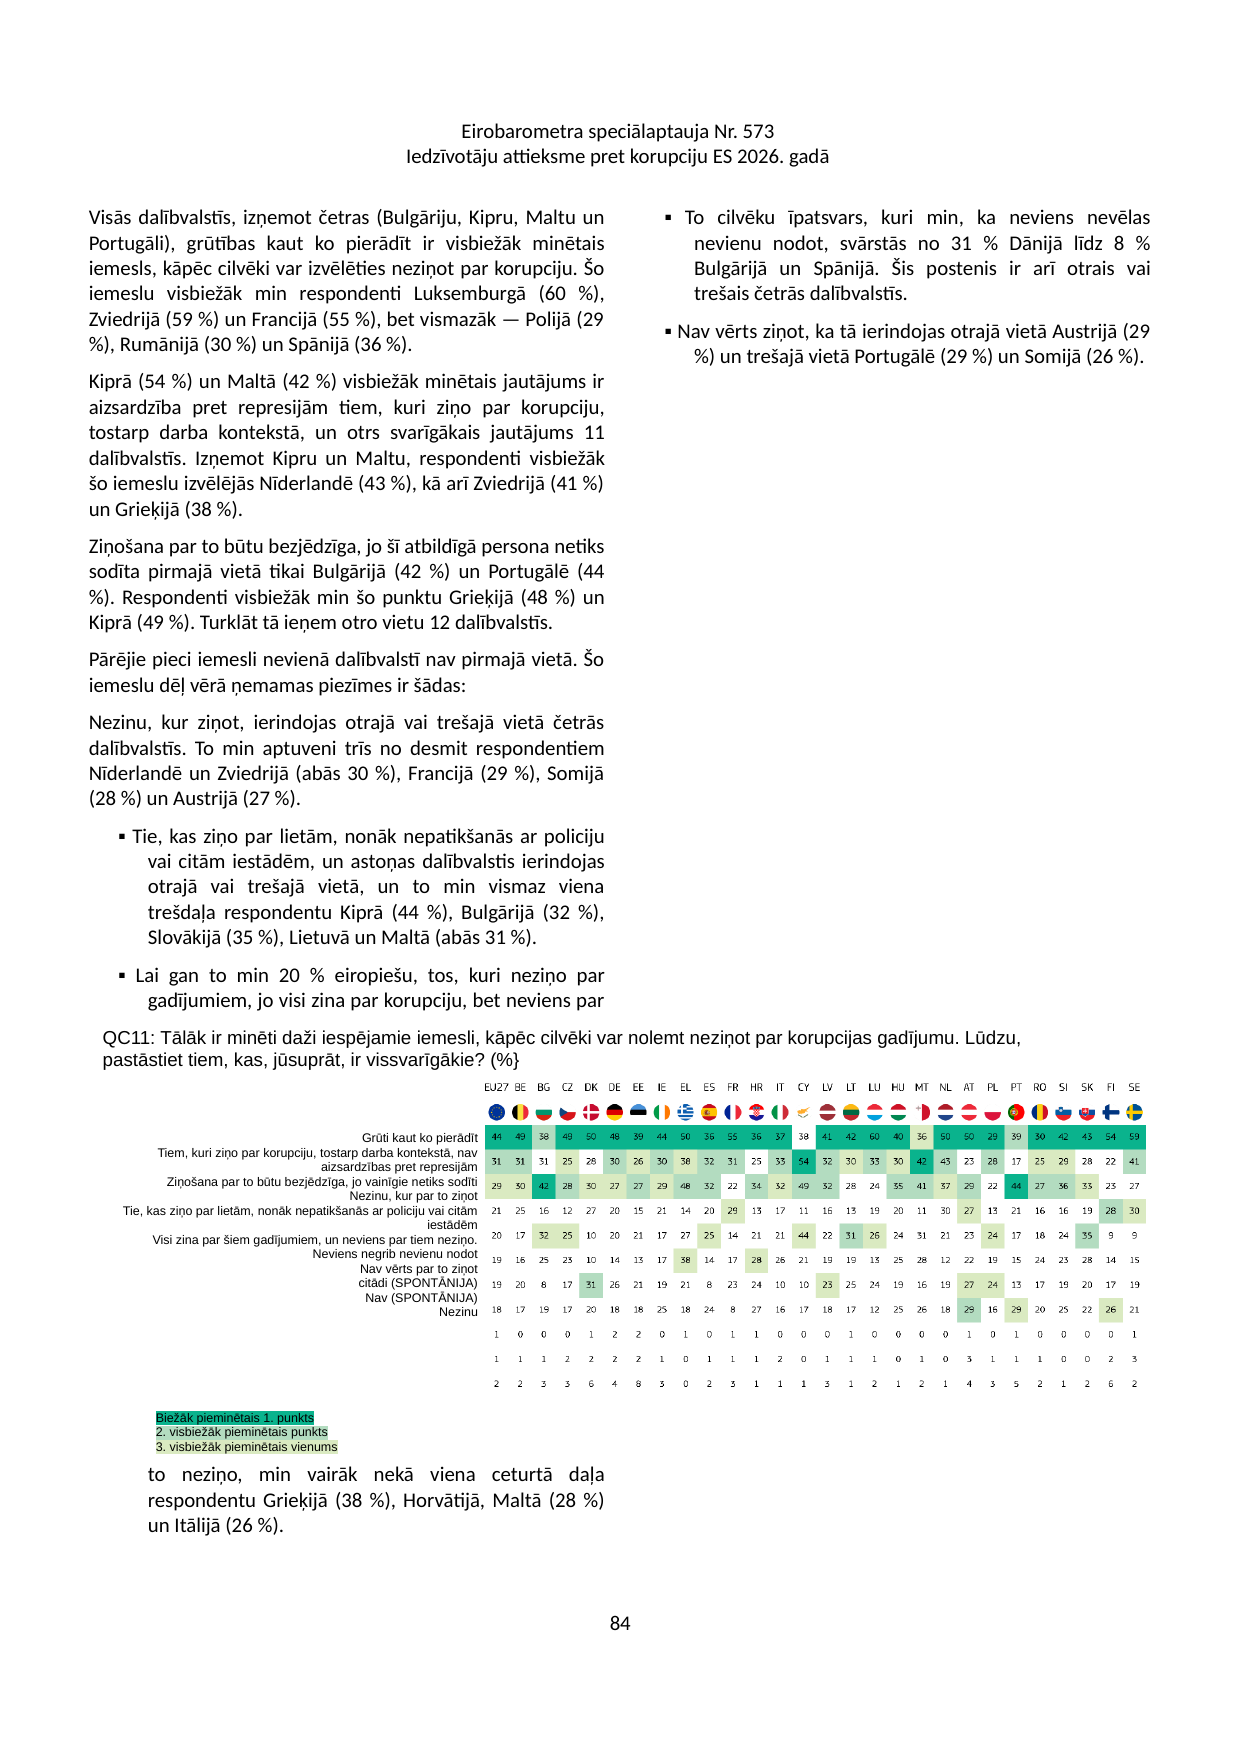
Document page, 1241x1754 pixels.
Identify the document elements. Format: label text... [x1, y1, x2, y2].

text ▪ To cilvēku īpatsvars, kuri min, ka neviens nevēlas nevienu nodot, svārstās no 31 % Dānijā līdz 8 % Bulgārijā un Spānijā. Šis postenis ir arī otrais vai trešais četrās dalībvalstīs. [664, 204, 1152, 306]
text Pārējie pieci iemesli nevienā dalībvalstī nav pirmajā vietā. Šo iemeslu dēļ vērā ņemamas piezīmes ir šādas: [88, 647, 605, 697]
picture [476, 1070, 1150, 1402]
text ▪ Tie, kas ziņo par lietām, nonāk nepatikšanās ar policiju vai citām iestādēm, un astoņas dalībvalstis ierindojas otrajā vai trešajā vietā, un to min vismaz viena trešdaļa respondentu Kiprā (44 %), Bulgārijā (32 %), Slovākijā (35 %), Lietuvā un Maltā (abās 31 %). [118, 823, 605, 950]
text Visās dalībvalstīs, izņemot četras (Bulgāriju, Kipru, Maltu un Portugāli), grūtības kaut ko pierādīt ir visbiežāk minētais iemesls, kāpēc cilvēki var izvēlēties neziņot par korupciju. Šo iemeslu visbiežāk min respondenti Luksemburgā (60 %), Zviedrijā (59 %) un Francijā (55 %), bet vismazāk — Polijā (29 %), Rumānijā (30 %) un Spānijā (36 %). [88, 204, 605, 357]
text ▪ Lai gan to min 20 % eiropiešu, tos, kuri neziņo par gadījumiem, jo visi zina par korupciju, bet neviens par to neziņo, min vairāk nekā viena ceturtā daļa respondentu Grieķijā (38 %), Horvātijā, Maltā (28 %) un Itālijā (26 %). [118, 962, 605, 1538]
text Nezinu, kur ziņot, ierindojas otrajā vai trešajā vietā četrās dalībvalstīs. To min aptuveni trīs no desmit respondentiem Nīderlandē un Zviedrijā (abās 30 %), Francijā (29 %), Somijā (28 %) un Austrijā (27 %). [88, 709, 605, 811]
text Ziņošana par to būtu bezjēdzīga, jo šī atbildīgā persona netiks sodīta pirmajā vietā tikai Bulgārijā (42 %) un Portugālē (44 %). Respondenti visbiežāk min šo punktu Grieķijā (48 %) un Kiprā (49 %). Turklāt tā ieņem otro vietu 12 dalībvalstīs. [88, 533, 605, 635]
text Kiprā (54 %) un Maltā (42 %) visbiežāk minētais jautājums ir aizsardzība pret represijām tiem, kuri ziņo par korupciju, tostarp darba kontekstā, un otrs svarīgākais jautājums 11 dalībvalstīs. Izņemot Kipru un Maltu, respondenti visbiežāk šo iemeslu izvēlējās Nīderlandē (43 %), kā arī Zviedrijā (41 %) un Grieķijā (38 %). [88, 369, 605, 521]
text ▪ Nav vērts ziņot, ka tā ierindojas otrajā vietā Austrijā (29 %) un trešajā vietā Portugālē (29 %) un Somijā (26 %). [664, 318, 1152, 369]
